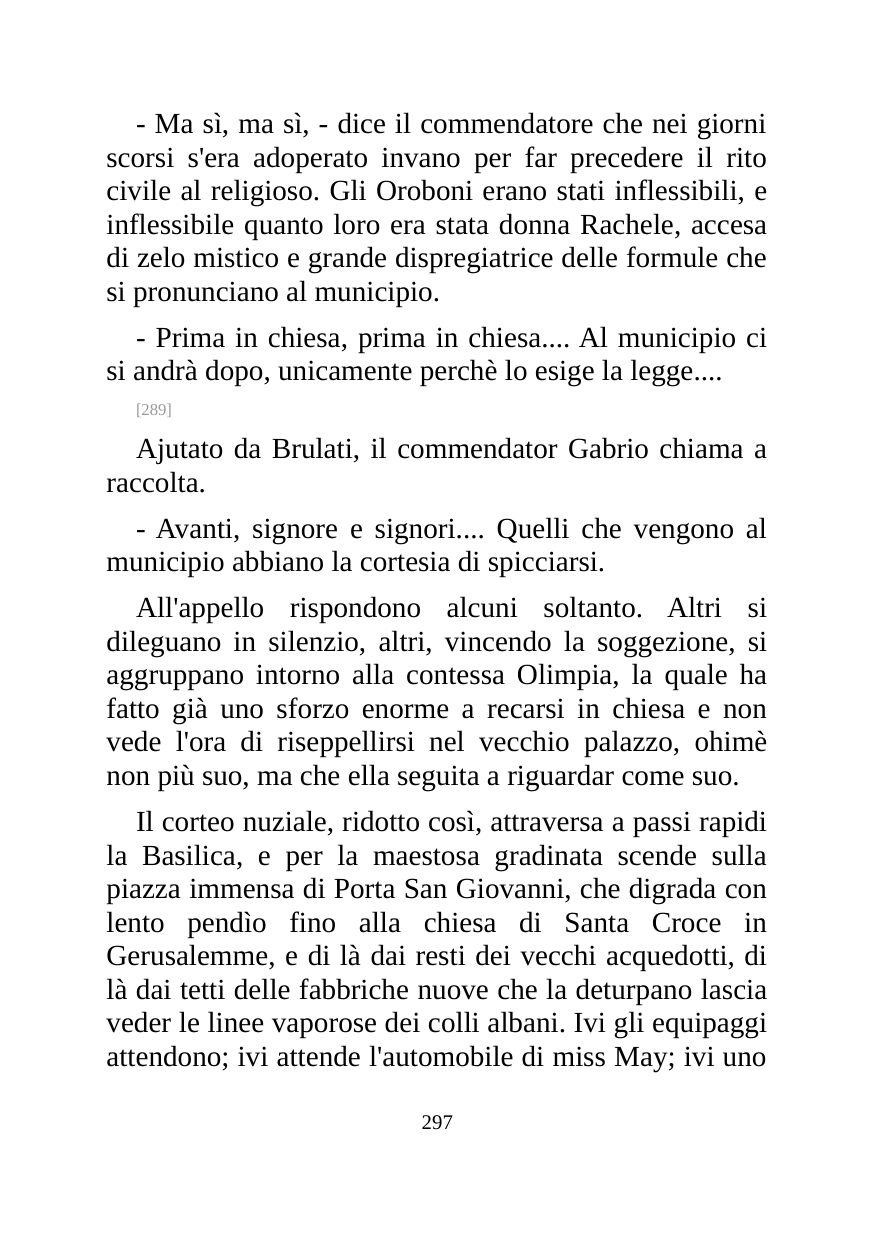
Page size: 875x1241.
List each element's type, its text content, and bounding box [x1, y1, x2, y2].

text - Prima in chiesa, prima in chiesa.... Al municipio ci si andrà dopo, unicamente perchè lo esige la legge.... [106, 320, 768, 387]
text [289] [106, 399, 768, 419]
text All'appello rispondono alcuni soltanto. Altri si dileguano in silenzio, altri, vincendo la soggezione, si aggruppano intorno alla contessa Olimpia, la quale ha fatto già uno sforzo enorme a recarsi in chiesa e non vede l'ora di riseppellirsi nel vecchio palazzo, ohimè non più suo, ma che ella seguita a riguardar come suo. [106, 590, 768, 792]
text - Avanti, signore e signori.... Quelli che vengono al municipio abbiano la cortesia di spicciarsi. [106, 511, 768, 578]
text - Ma sì, ma sì, - dice il commendatore che nei giorni scorsi s'era adoperato invano per far precedere il rito civile al religioso. Gli Oroboni erano stati inflessibili, e inflessibile quanto loro era stata donna Rachele, accesa di zelo mistico e grande dispregiatrice delle formule che si pronunciano al municipio. [106, 106, 768, 307]
text Ajutato da Brulati, il commendator Gabrio chiama a raccolta. [106, 431, 768, 498]
text Il corteo nuziale, ridotto così, attraversa a passi rapidi la Basilica, e per la maestosa gradinata scende sulla piazza immensa di Porta San Giovanni, che digrada con lento pendìo fino alla chiesa di Santa Croce in Gerusalemme, e di là dai resti dei vecchi acquedotti, di là dai tetti delle fabbriche nuove che la deturpano lascia veder le linee vaporose dei colli albani. Ivi gli equipaggi attendono; ivi attende l'automobile di miss May; ivi uno [106, 804, 768, 1072]
